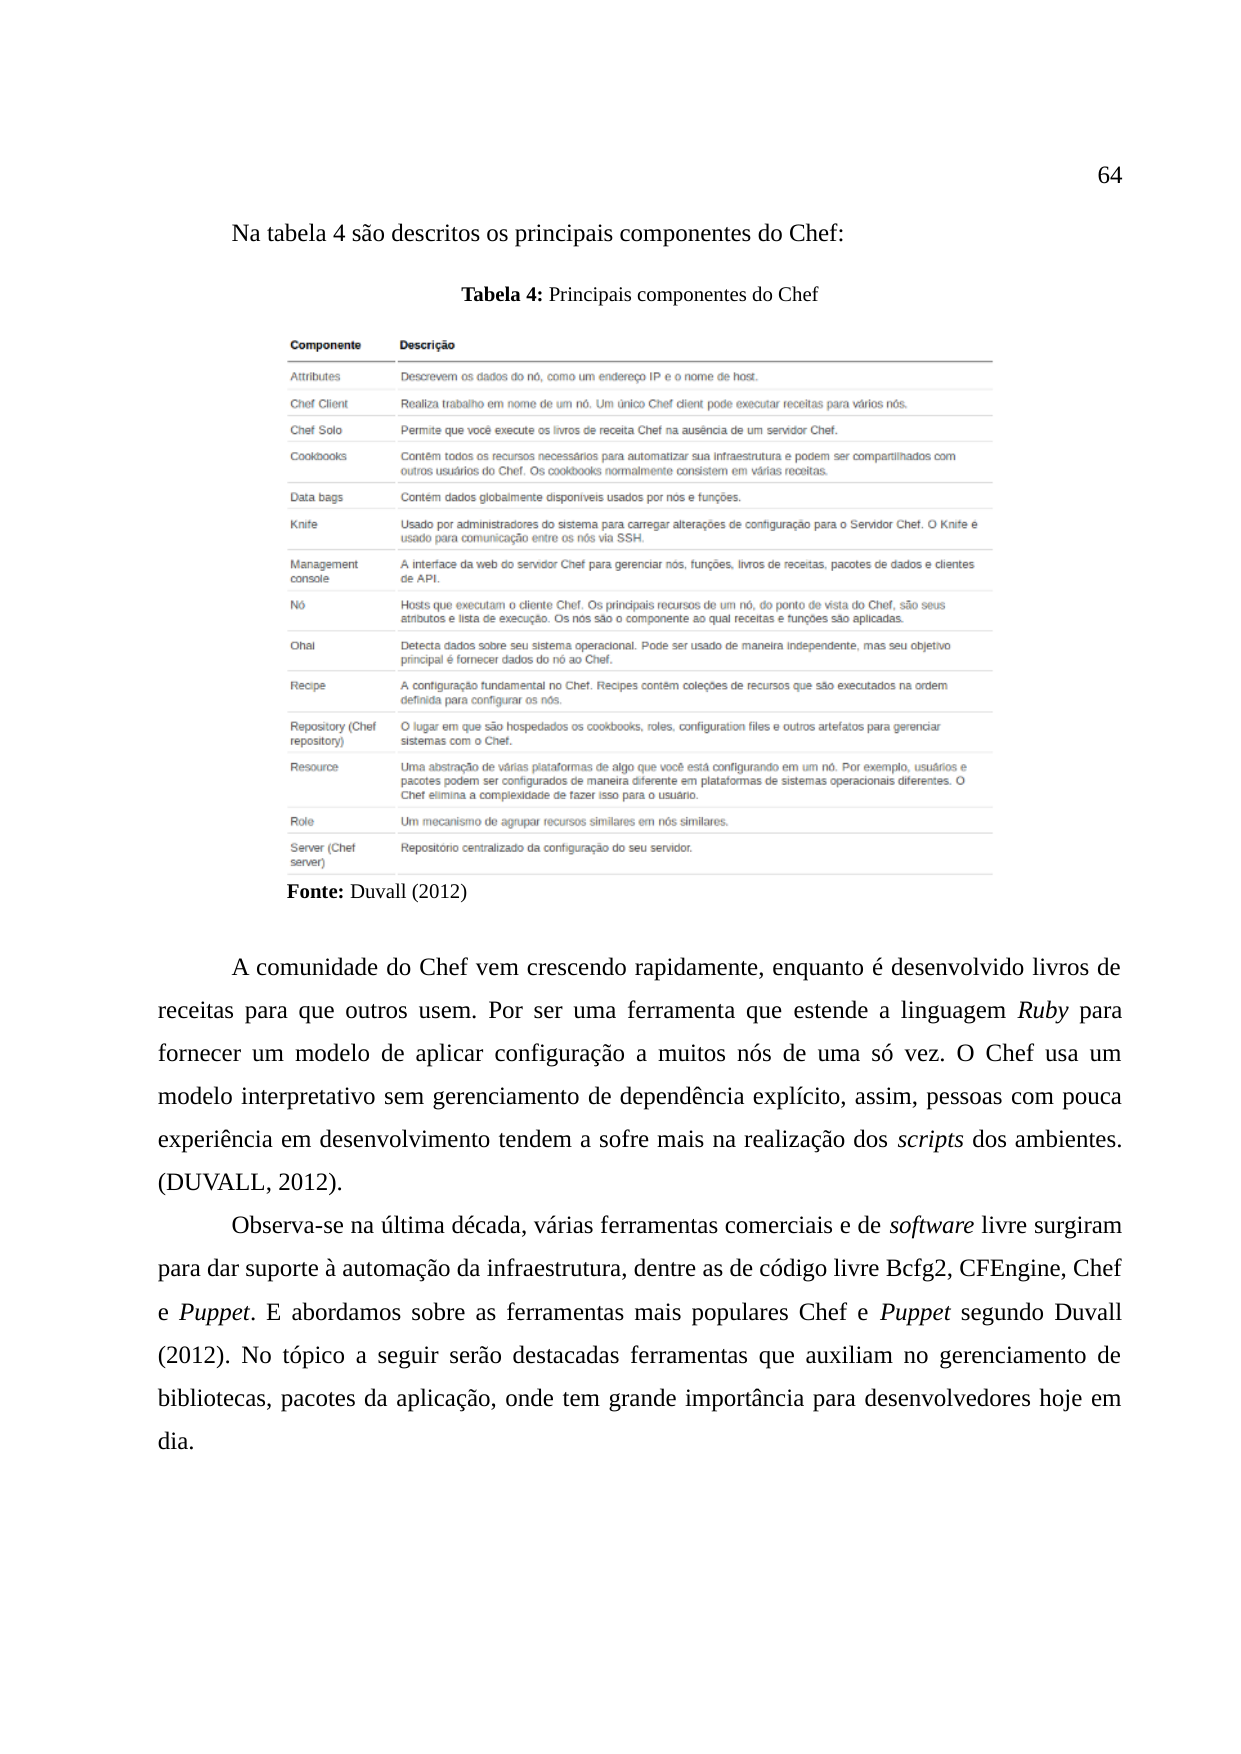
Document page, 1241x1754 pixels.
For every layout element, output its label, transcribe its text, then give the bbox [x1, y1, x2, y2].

text Tabela 4: Principais componentes do Chef [287, 282, 993, 306]
text Fonte: Duvall (2012) [287, 879, 993, 903]
text Observa-se na última década, várias ferramentas comerciais e de software livre surgiram para dar suporte à automação da infraestrutura, dentre as de código livre Bcfg2, CFEngine, Chef e Puppet. E abordamos sobre as ferramentas mais populares Chef e Puppet segundo Duvall (2012). No tópico a seguir serão destacadas ferramentas que auxiliam no gerenciamento de bibliotecas, pacotes da aplicação, onde tem grande importância para desenvolvedores hoje em dia. [158, 1210, 1122, 1455]
picture [286, 331, 994, 879]
text Na tabela 4 são descritos os principais componentes do Chef: [158, 218, 1122, 247]
text A comunidade do Chef vem crescendo rapidamente, enquanto é desenvolvido livros de receitas para que outros usem. Por ser uma ferramenta que estende a linguagem Ruby para fornecer um modelo de aplicar configuração a muitos nós de uma só vez. O Chef usa um modelo interpretativo sem gerenciamento de dependência explícito, assim, pessoas com pouca experiência em desenvolvimento tendem a sofre mais na realização dos scripts dos ambientes. (DUVALL, 2012). [158, 952, 1122, 1196]
